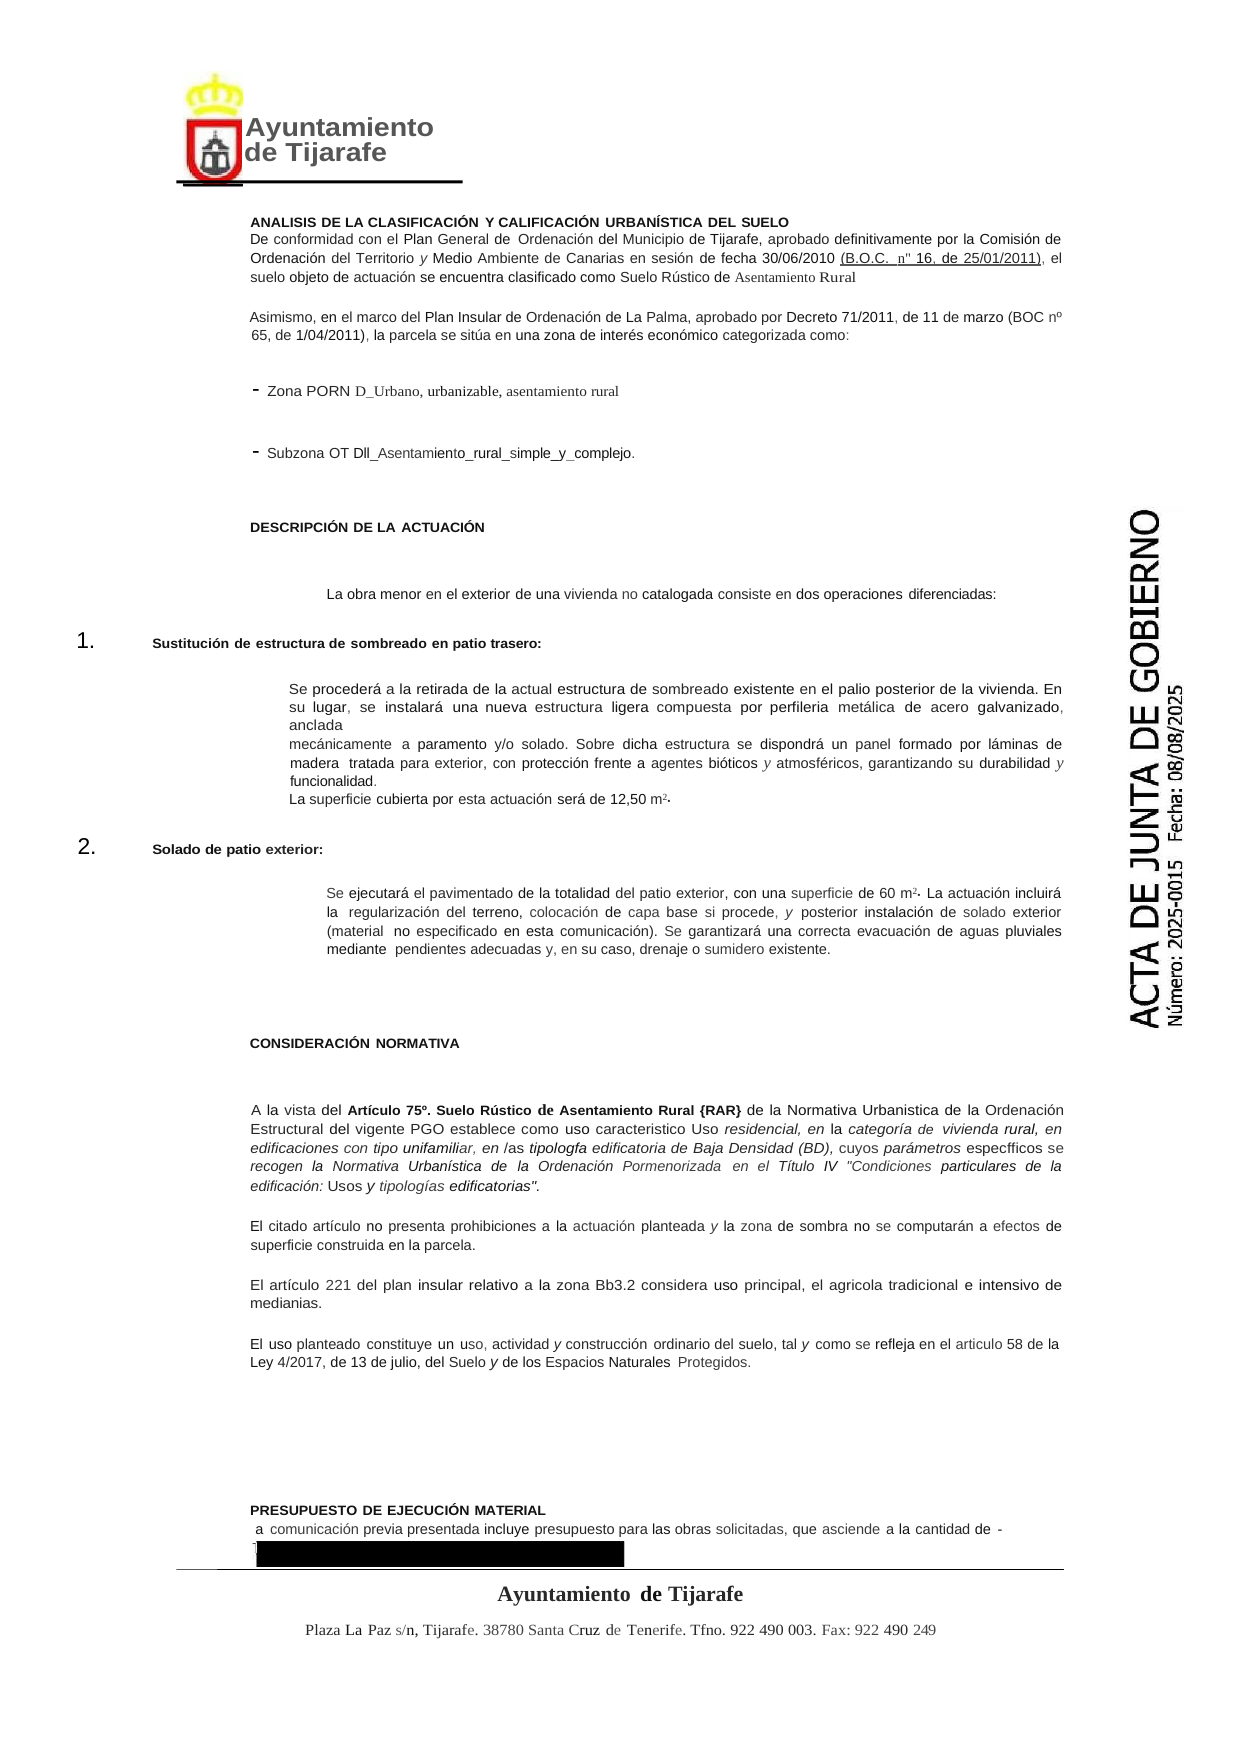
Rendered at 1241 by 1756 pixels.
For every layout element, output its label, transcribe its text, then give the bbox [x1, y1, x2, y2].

text La superficie cubierta por esta actuación será de 12,50 m2• [289, 790, 1127, 807]
text De conformidad con el Plan General de Ordenación del Municipio de Tijarafe, aprobado definitivamente por la Comisión de Ordenación del Territorio y Medio Ambiente de Canarias en sesión de fecha 30/06/2010 (B.O.C. n" 16, de 25/01/2011), el suelo objeto de actuación se encuentra clasificado como Suelo Rústico de Asentamiento Rural [250, 231, 1062, 285]
text El citado artículo no presenta prohibiciones a la actuación planteada y la zona de sombra no se computarán a efectos de superficie construida en la parcela. [250, 1217, 1062, 1253]
text mecánicamente a paramento y/o solado. Sobre dicha estructura se dispondrá un panel formado por láminas de madera tratada para exterior, con protección frente a agentes bióticos y atmosféricos, garantizando su durabilidad y funcionalidad. [289, 736, 1063, 789]
text Asimismo, en el marco del Plan Insular de Ordenación de La Palma, aprobado por Decreto 71/2011, de 11 de marzo (BOC nº 65, de 1/04/2011), la parcela se sitúa en una zona de interés económico categorizada como: [249, 309, 1063, 344]
list Solado de patio exterior: [77, 833, 1127, 859]
list Sustitución de estructura de sombreado en patio trasero: [76, 627, 1127, 654]
text Se ejecutará el pavimentado de la totalidad del patio exterior, con una superficie de 60 m2• La actuación incluirá la regularización del terreno, colocación de capa base si procede, y posterior instalación de solado exterior (material no especificado en esta comunicación). Se garantizará una correcta evacuación de aguas pluviales mediante pendientes adecuadas y, en su caso, drenaje o sumidero existente. [326, 885, 1062, 958]
text El artículo 221 del plan insular relativo a la zona Bb3.2 considera uso principal, el agricola tradicional e intensivo de medianias. [250, 1277, 1063, 1312]
text El uso planteado constituye un uso, actividad y construcción ordinario del suelo, tal y como se refleja en el articulo 58 de la Ley 4/2017, de 13 de julio, del Suelo y de los Espacios Naturales Protegidos. [250, 1335, 1061, 1371]
text Se procederá a la retirada de la actual estructura de sombreado existente en el palio posterior de la vivienda. En su lugar, se instalará una nueva estructura ligera compuesta por perfileria metálica de acero galvanizado, anclada [288, 680, 1064, 733]
list Zona PORN D_Urbano, urbanizable, asentamiento rural [252, 375, 1199, 401]
text PRESUPUESTO DE EJECUCIÓN MATERIAL [250, 1503, 1199, 1518]
text La obra menor en el exterior de una vivienda no catalogada consiste en dos operaciones diferenciadas: [326, 586, 1127, 603]
text A la vista del Artículo 75º. Suelo Rústico de Asentamiento Rural {RAR} de la Normativa Urbanistica de la Ordenación Estructural del vigente PGO establece como uso caracteristico Uso residencial, en la categoría de vivienda rural, en edificaciones con tipo unifamiliar, en /as tipologfa edificatoria de Baja Densidad (BD), cuyos parámetros especfficos se recogen la Normativa Urbanística de la Ordenación Pormenorizada en el Título IV "Condiciones particulares de la edificación: Usos y tipologías edificatorias". [250, 1101, 1064, 1195]
text ANALISIS DE LA CLASIFICACIÓN Y CALIFICACIÓN URBANÍSTICA DEL SUELO [250, 215, 1199, 230]
text a comunicación previa presentada incluye presupuesto para las obras solicitadas, que asciende a la cantidad de - [255, 1521, 1199, 1537]
text DESCRIPCIÓN DE LA ACTUACIÓN [250, 519, 1127, 535]
text CONSIDERACIÓN NORMATIVA [249, 1036, 1199, 1052]
list Subzona OT Dll_Asentamiento_rural_simple_y_complejo. [252, 437, 1199, 464]
